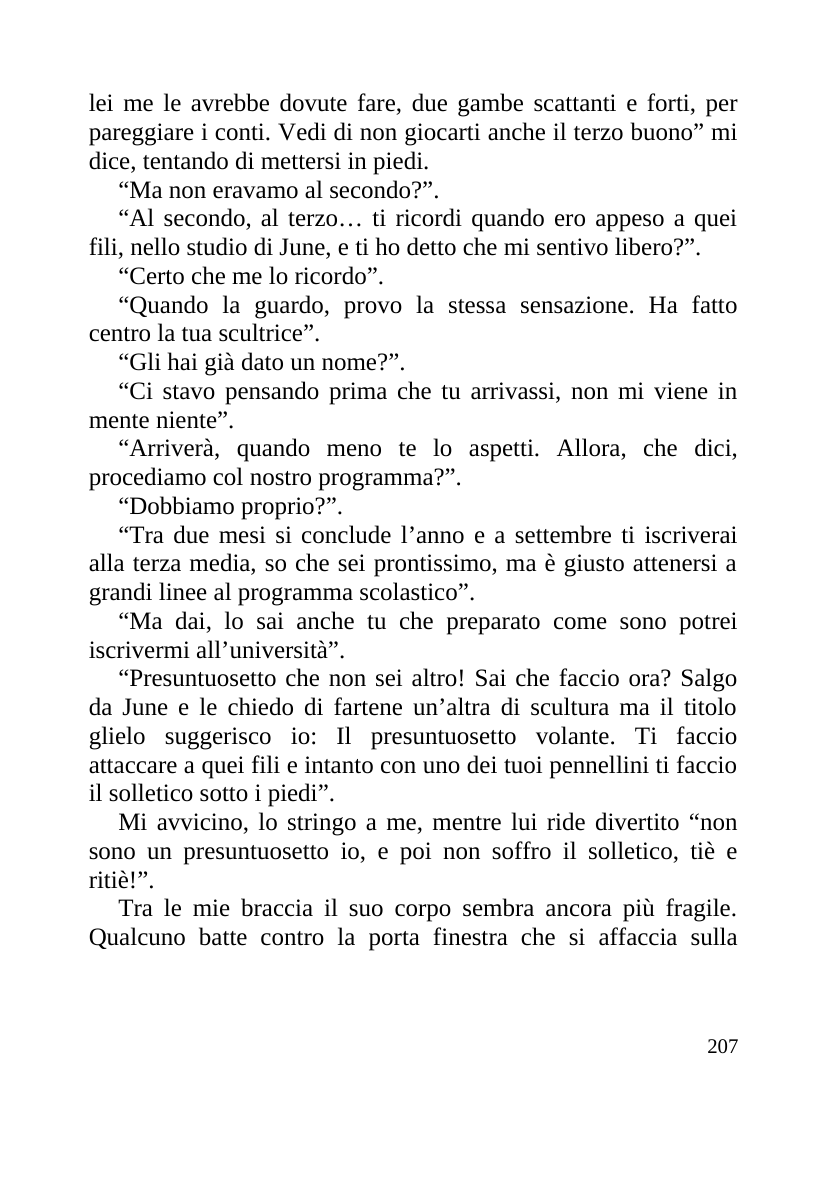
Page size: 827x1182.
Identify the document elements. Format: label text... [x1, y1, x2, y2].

text Tra le mie braccia il suo corpo sembra ancora più fragile. Qualcuno batte contro la porta finestra che si affaccia sulla [88, 893, 738, 951]
text “Arriverà, quando meno te lo aspetti. Allora, che dici, procediamo col nostro programma?”. [88, 433, 738, 491]
text “Dobbiamo proprio?”. [88, 491, 738, 520]
text “Tra due mesi si conclude l’anno e a settembre ti iscriverai alla terza media, so che sei prontissimo, ma è giusto attenersi a grandi linee al programma scolastico”. [88, 520, 738, 606]
text “Ma non eravamo al secondo?”. [88, 175, 738, 203]
text “Al secondo, al terzo… ti ricordi quando ero appeso a quei fili, nello studio di June, e ti ho detto che mi sentivo libero?”. [88, 203, 738, 261]
text “Presuntuosetto che non sei altro! Sai che faccio ora? Salgo da June e le chiedo di fartene un’altra di scultura ma il titolo glielo suggerisco io: Il presuntuosetto volante. Ti faccio attaccare a quei fili e intanto con uno dei tuoi pennellini ti faccio il solletico sotto i piedi”. [88, 663, 738, 807]
text “Quando la guardo, provo la stessa sensazione. Ha fatto centro la tua scultrice”. [88, 290, 738, 347]
text “Certo che me lo ricordo”. [88, 261, 738, 290]
text “Gli hai già dato un nome?”. [88, 347, 738, 376]
text “Ci stavo pensando prima che tu arrivassi, non mi viene in mente niente”. [88, 376, 738, 433]
text lei me le avrebbe dovute fare, due gambe scattanti e forti, per pareggiare i conti. Vedi di non giocarti anche il terzo buono” mi dice, tentando di mettersi in piedi. [88, 88, 738, 175]
text “Ma dai, lo sai anche tu che preparato come sono potrei iscrivermi all’università”. [88, 606, 738, 663]
text Mi avvicino, lo stringo a me, mentre lui ride divertito “non sono un presuntuosetto io, e poi non soffro il solletico, tiè e ritiè!”. [88, 807, 738, 893]
